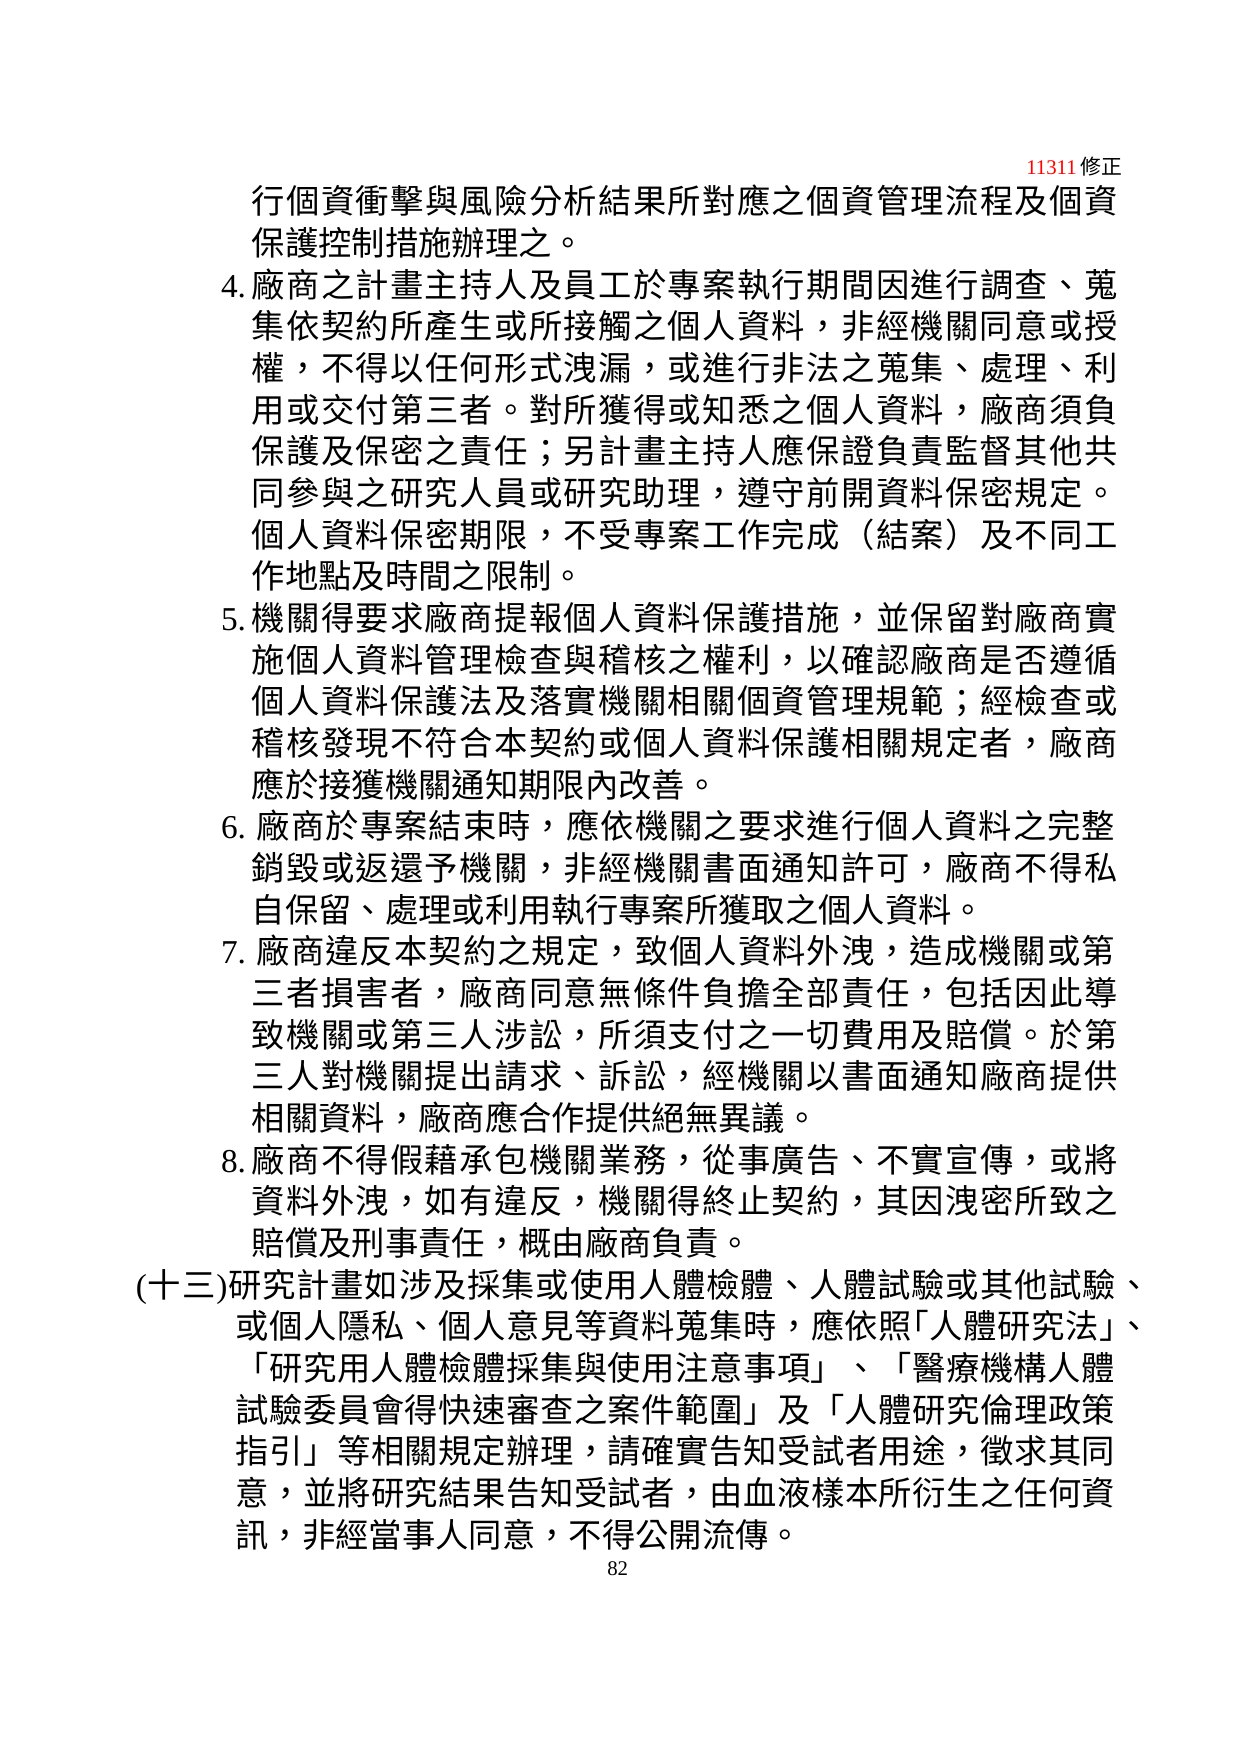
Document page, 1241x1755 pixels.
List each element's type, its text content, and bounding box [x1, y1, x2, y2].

list 廠商於專案結束時，應依機關之要求進行個人資料之完整銷毀或返還予機關，非經機關書面通知許可，廠商不得私自保留、處理或利用執行專案所獲取之個人資料。 [221, 806, 1117, 931]
list 行個資衝擊與風險分析結果所對應之個資管理流程及個資保護控制措施辦理之。 [221, 181, 1117, 264]
list 廠商違反本契約之規定，致個人資料外洩，造成機關或第三者損害者，廠商同意無條件負擔全部責任，包括因此導致機關或第三人涉訟，所須支付之一切費用及賠償。於第三人對機關提出請求、訴訟，經機關以書面通知廠商提供相關資料，廠商應合作提供絕無異議。 [221, 931, 1117, 1139]
list 廠商之計畫主持人及員工於專案執行期間因進行調查、蒐集依契約所產生或所接觸之個人資料，非經機關同意或授權，不得以任何形式洩漏，或進行非法之蒐集、處理、利用或交付第三者。對所獲得或知悉之個人資料，廠商須負保護及保密之責任；另計畫主持人應保證負責監督其他共同參與之研究人員或研究助理，遵守前開資料保密規定。個人資料保密期限，不受專案工作完成（結案）及不同工作地點及時間之限制。 [221, 264, 1117, 597]
list 廠商不得假藉承包機關業務，從事廣告、不實宣傳，或將資料外洩，如有違反，機關得終止契約，其因洩密所致之賠償及刑事責任，概由廠商負責。 [221, 1139, 1117, 1264]
text (十三)研究計畫如涉及採集或使用人體檢體、人體試驗或其他試驗、或個人隱私、個人意見等資料蒐集時，應依照｢人體研究法｣、「研究用人體檢體採集與使用注意事項」、「醫療機構人體試驗委員會得快速審查之案件範圍」及「人體研究倫理政策指引」等相關規定辦理，請確實告知受試者用途，徵求其同意，並將研究結果告知受試者，由血液樣本所衍生之任何資訊，非經當事人同意，不得公開流傳。 [117, 1264, 1117, 1556]
list 機關得要求廠商提報個人資料保護措施，並保留對廠商實施個人資料管理檢查與稽核之權利，以確認廠商是否遵循個人資料保護法及落實機關相關個資管理規範；經檢查或稽核發現不符合本契約或個人資料保護相關規定者，廠商應於接獲機關通知期限內改善。 [221, 597, 1117, 806]
